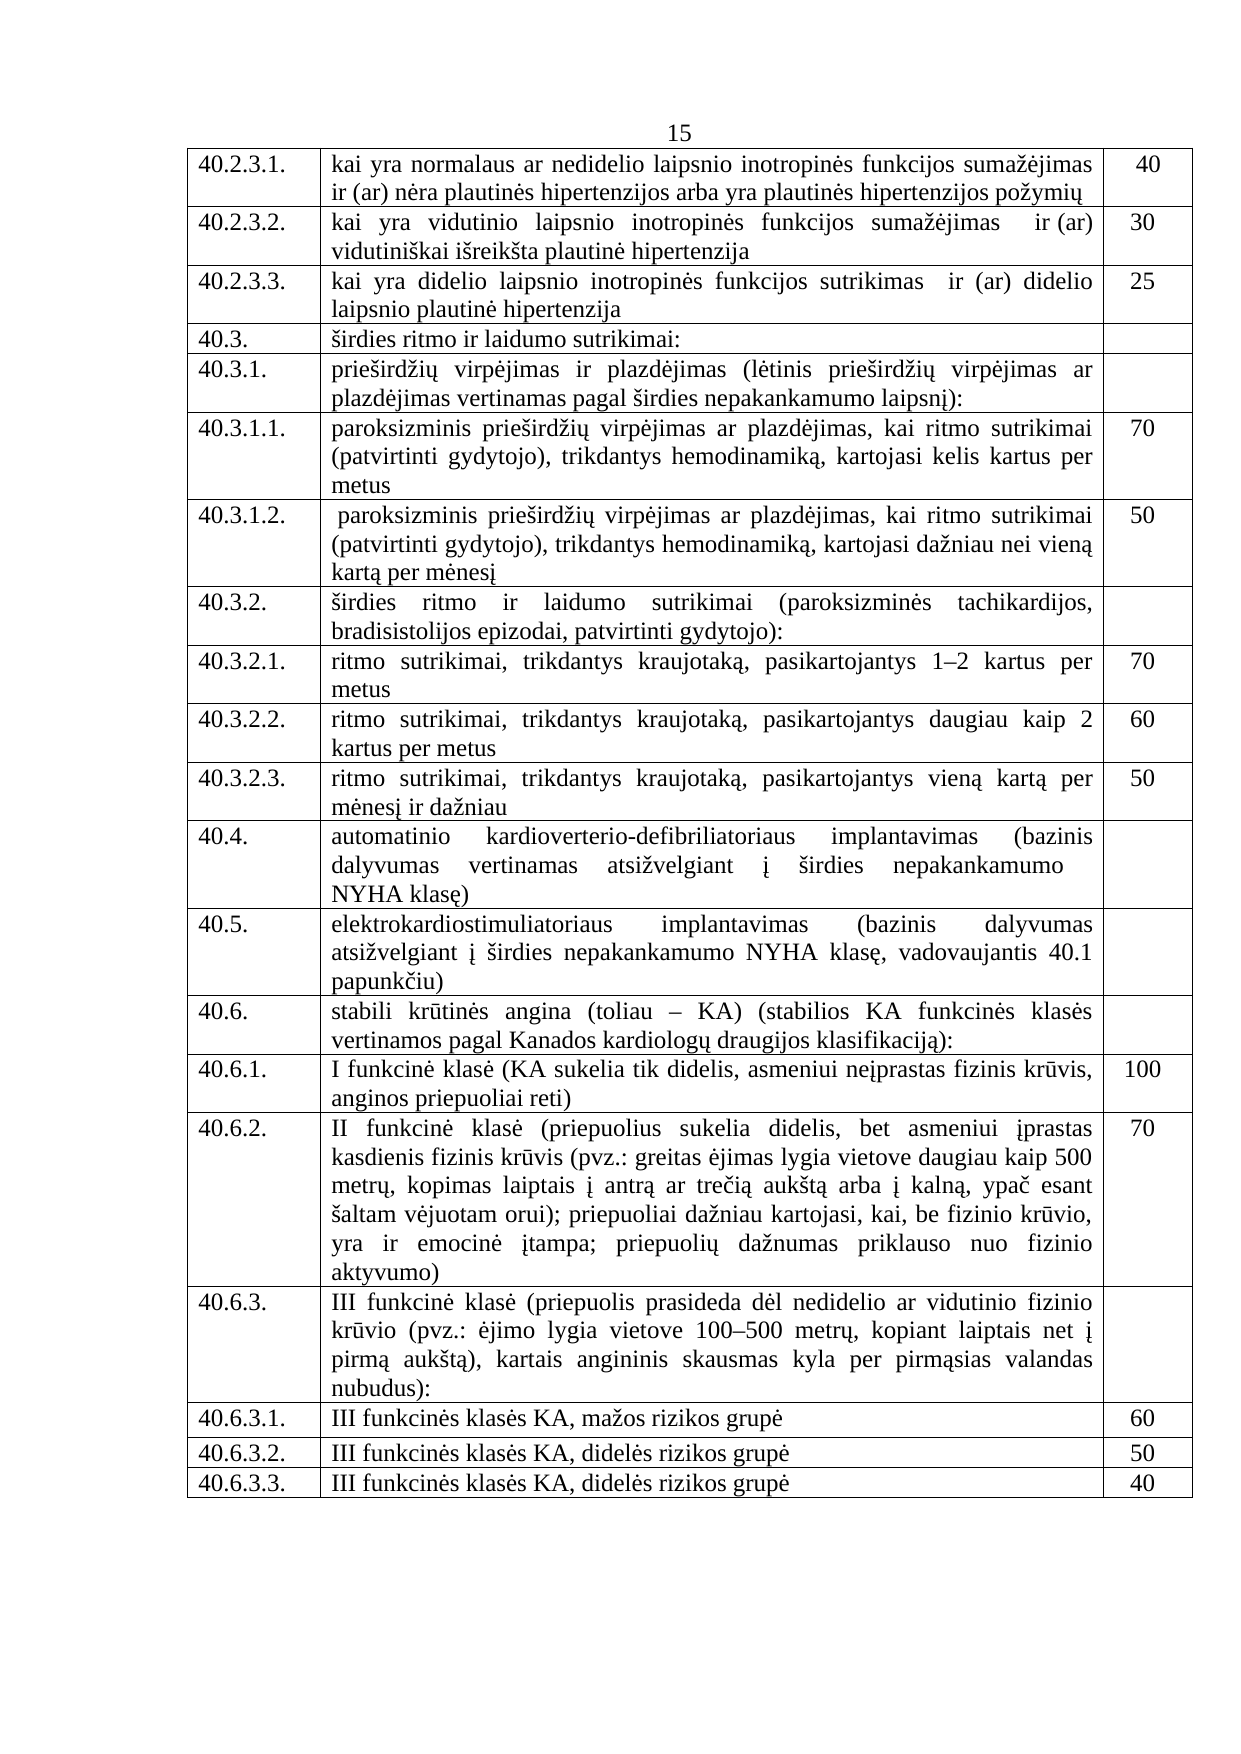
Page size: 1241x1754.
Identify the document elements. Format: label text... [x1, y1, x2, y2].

table_cell [1104, 996, 1192, 1053]
table_cell 40.2.3.2. [188, 207, 320, 265]
table_cell 70 [1104, 646, 1192, 703]
table_cell 60 [1104, 1403, 1192, 1437]
table_cell kai yra vidutinio laipsnio inotropinės funkcijos sumažėjimas ir (ar) vidutiniškai išreikšta plautinė hipertenzija [321, 207, 1103, 265]
table_cell 40.3.1.1. [188, 413, 320, 499]
table_cell 50 [1104, 763, 1192, 820]
table_cell ritmo sutrikimai, trikdantys kraujotaką, pasikartojantys 1–2 kartus per metus [321, 646, 1103, 703]
table_cell III funkcinės klasės KA, didelės rizikos grupė [321, 1468, 1103, 1497]
table_cell 30 [1104, 207, 1192, 265]
table_cell III funkcinė klasė (priepuolis prasideda dėl nedidelio ar vidutinio fizinio krūvio (pvz.: ėjimo lygia vietove 100–500 metrų, kopiant laiptais net į pirmą aukštą), kartais angininis skausmas kyla per pirmąsias valandas nubudus): [321, 1287, 1103, 1402]
table_cell kai yra normalaus ar nedidelio laipsnio inotropinės funkcijos sumažėjimas ir (ar) nėra plautinės hipertenzijos arba yra plautinės hipertenzijos požymių [321, 149, 1103, 206]
table_cell I funkcinė klasė (KA sukelia tik didelis, asmeniui neįprastas fizinis krūvis, anginos priepuoliai reti) [321, 1055, 1103, 1112]
table_cell 40.3.2.1. [188, 646, 320, 703]
table_cell [1104, 1287, 1192, 1402]
table_cell 40.3.2. [188, 587, 320, 645]
table_cell ritmo sutrikimai, trikdantys kraujotaką, pasikartojantys vieną kartą per mėnesį ir dažniau [321, 763, 1103, 820]
table_cell ritmo sutrikimai, trikdantys kraujotaką, pasikartojantys daugiau kaip 2 kartus per metus [321, 704, 1103, 762]
table_cell III funkcinės klasės KA, mažos rizikos grupė [321, 1403, 1103, 1437]
table_cell 40.6.3.2. [188, 1438, 320, 1467]
table_cell prieširdžių virpėjimas ir plazdėjimas (lėtinis prieširdžių virpėjimas ar plazdėjimas vertinamas pagal širdies nepakankamumo laipsnį): [321, 354, 1103, 412]
table_cell kai yra didelio laipsnio inotropinės funkcijos sutrikimas ir (ar) didelio laipsnio plautinė hipertenzija [321, 266, 1103, 323]
table_cell 40.2.3.1. [188, 149, 320, 206]
table_cell stabili krūtinės angina (toliau – KA) (stabilios KA funkcinės klasės vertinamos pagal Kanados kardiologų draugijos klasifikaciją): [321, 996, 1103, 1053]
table_cell 40.6.3.3. [188, 1468, 320, 1497]
table_cell III funkcinės klasės KA, didelės rizikos grupė [321, 1438, 1103, 1467]
table_cell 50 [1104, 1438, 1192, 1467]
table_cell automatinio kardioverterio-defibriliatoriaus implantavimas (bazinis dalyvumas vertinamas atsižvelgiant į širdies nepakankamumo NYHA klasę) [321, 821, 1103, 908]
table_cell širdies ritmo ir laidumo sutrikimai: [321, 324, 1103, 353]
table_cell 40.3.1.2. [188, 500, 320, 586]
table_cell 40.6.1. [188, 1055, 320, 1112]
table_cell [1104, 909, 1192, 995]
table_cell [1104, 587, 1192, 645]
table_cell 40.3.1. [188, 354, 320, 412]
table_cell elektrokardiostimuliatoriaus implantavimas (bazinis dalyvumas atsižvelgiant į širdies nepakankamumo NYHA klasę, vadovaujantis 40.1 papunkčiu) [321, 909, 1103, 995]
table_cell 40.6.3. [188, 1287, 320, 1402]
table_cell 100 [1104, 1055, 1192, 1112]
table_cell [1104, 821, 1192, 908]
table_cell [1104, 324, 1192, 353]
table_cell 40 [1104, 149, 1192, 206]
table_cell 40.3. [188, 324, 320, 353]
table_cell paroksizminis prieširdžių virpėjimas ar plazdėjimas, kai ritmo sutrikimai (patvirtinti gydytojo), trikdantys hemodinamiką, kartojasi dažniau nei vieną kartą per mėnesį [321, 500, 1103, 586]
table_cell II funkcinė klasė (priepuolius sukelia didelis, bet asmeniui įprastas kasdienis fizinis krūvis (pvz.: greitas ėjimas lygia vietove daugiau kaip 500 metrų, kopimas laiptais į antrą ar trečią aukštą arba į kalną, ypač esant šaltam vėjuotam orui); priepuoliai dažniau kartojasi, kai, be fizinio krūvio, yra ir emocinė įtampa; priepuolių dažnumas priklauso nuo fizinio aktyvumo) [321, 1113, 1103, 1286]
table_cell 40.3.2.3. [188, 763, 320, 820]
table_cell 25 [1104, 266, 1192, 323]
table_cell 70 [1104, 1113, 1192, 1286]
table_cell 40.3.2.2. [188, 704, 320, 762]
table_cell 60 [1104, 704, 1192, 762]
table_cell 50 [1104, 500, 1192, 586]
table_cell [1104, 354, 1192, 412]
table_cell 70 [1104, 413, 1192, 499]
table_cell 40 [1104, 1468, 1192, 1497]
table_cell 40.6.3.1. [188, 1403, 320, 1437]
table_cell 40.6. [188, 996, 320, 1053]
table_cell 40.6.2. [188, 1113, 320, 1286]
table_cell širdies ritmo ir laidumo sutrikimai (paroksizminės tachikardijos, bradisistolijos epizodai, patvirtinti gydytojo): [321, 587, 1103, 645]
table_cell 40.5. [188, 909, 320, 995]
table_cell paroksizminis prieširdžių virpėjimas ar plazdėjimas, kai ritmo sutrikimai (patvirtinti gydytojo), trikdantys hemodinamiką, kartojasi kelis kartus per metus [321, 413, 1103, 499]
table_cell 40.2.3.3. [188, 266, 320, 323]
table_cell 40.4. [188, 821, 320, 908]
